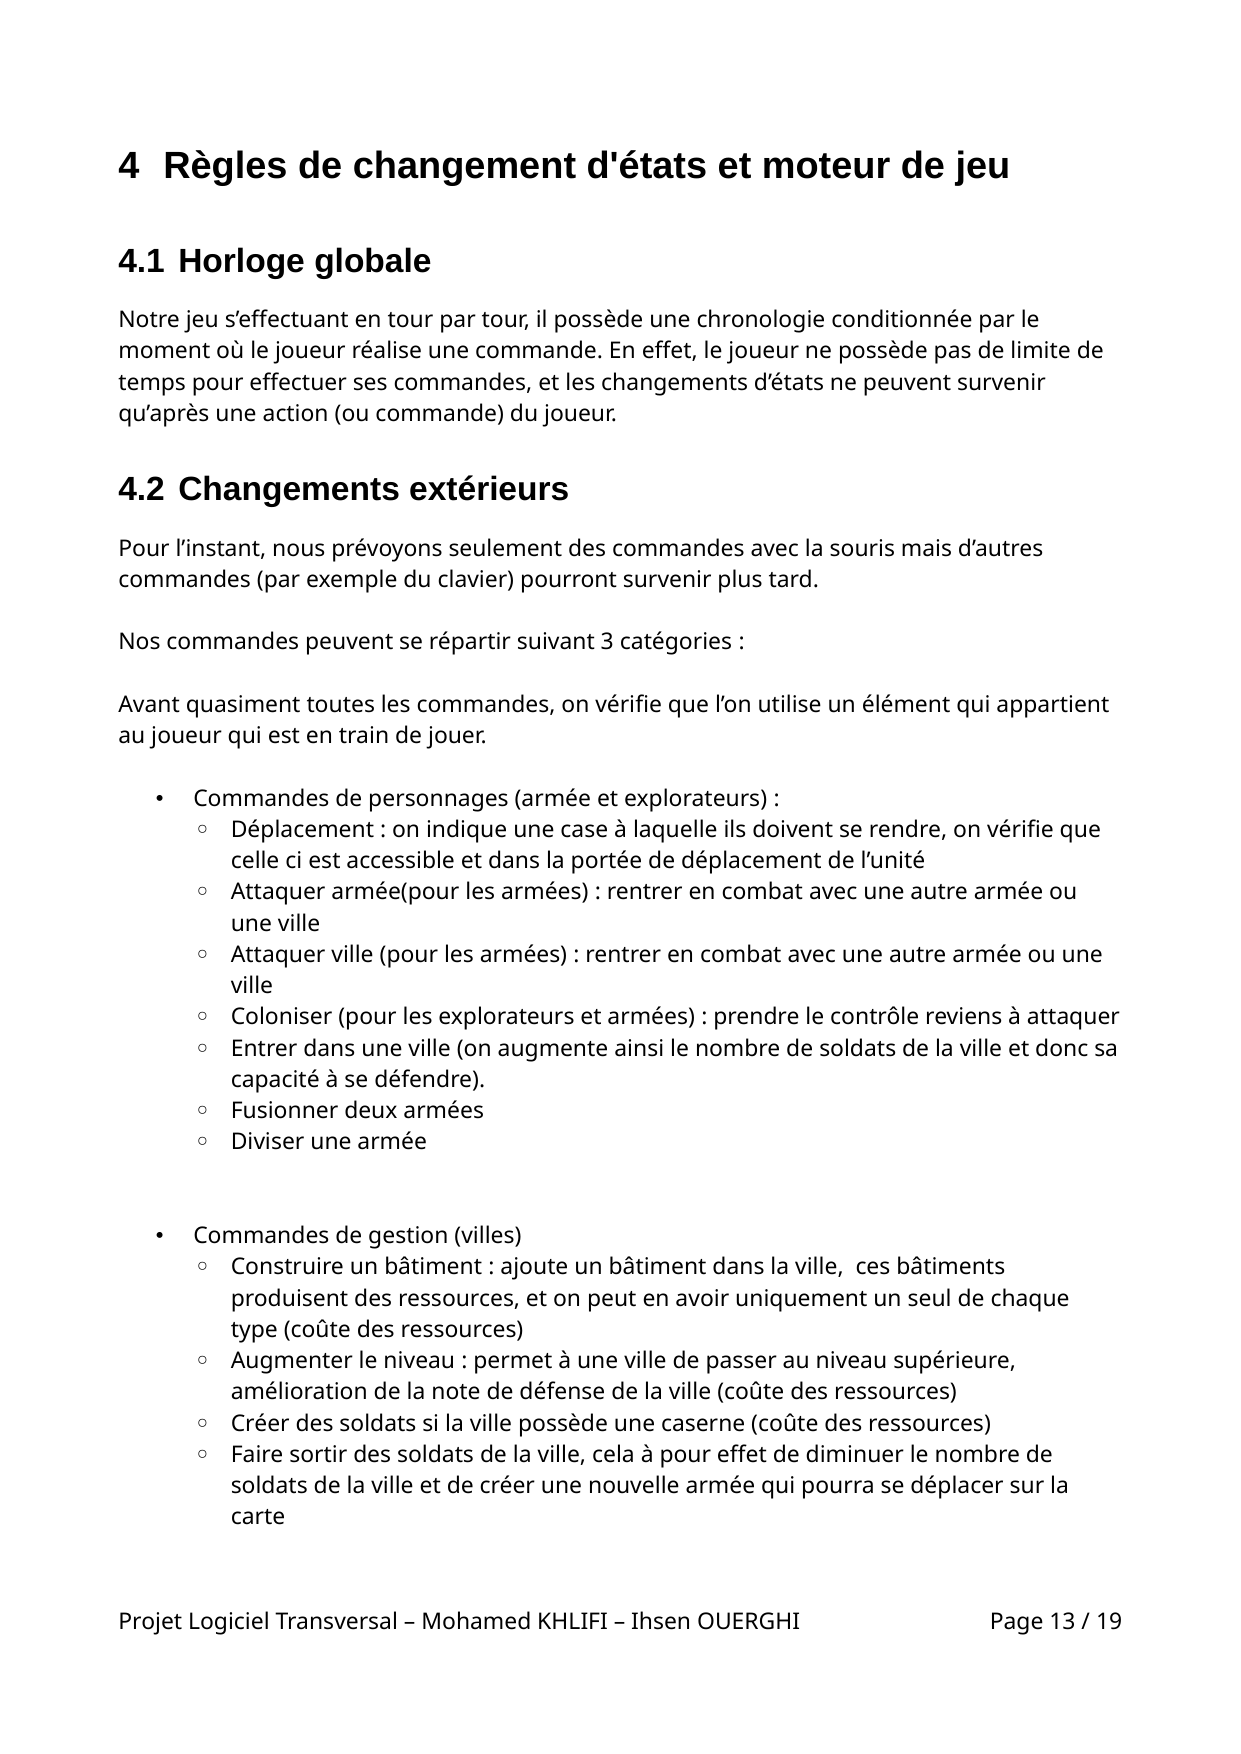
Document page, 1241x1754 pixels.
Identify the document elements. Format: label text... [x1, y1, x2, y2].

list Déplacement : on indique une case à laquelle ils doivent se rendre, on vérifie que celle ci est accessible et dans la portée de déplacement de l’unité [193, 813, 1122, 875]
subtitle Horloge globale [118, 241, 1122, 279]
text Nos commandes peuvent se répartir suivant 3 catégories : [118, 625, 1122, 657]
list Commandes de personnages (armée et explorateurs) : [156, 782, 1122, 813]
text Pour l’instant, nous prévoyons seulement des commandes avec la souris mais d’autres commandes (par exemple du clavier) pourront survenir plus tard. [118, 532, 1122, 594]
list Attaquer ville (pour les armées) : rentrer en combat avec une autre armée ou une ville [193, 938, 1122, 1000]
list Commandes de gestion (villes) [156, 1219, 1122, 1250]
list Construire un bâtiment : ajoute un bâtiment dans la ville, ces bâtiments produisent des ressources, et on peut en avoir uniquement un seul de chaque type (coûte des ressources) [193, 1250, 1122, 1344]
list Augmenter le niveau : permet à une ville de passer au niveau supérieure, amélioration de la note de défense de la ville (coûte des ressources) [193, 1344, 1122, 1407]
list Coloniser (pour les explorateurs et armées) : prendre le contrôle reviens à attaquer [193, 1000, 1122, 1032]
list Créer des soldats si la ville possède une caserne (coûte des ressources) [193, 1407, 1122, 1438]
text Notre jeu s’effectuant en tour par tour, il possède une chronologie conditionnée par le moment où le joueur réalise une commande. En effet, le joueur ne possède pas de limite de temps pour effectuer ses commandes, et les changements d’états ne peuvent survenir qu’après une action (ou commande) du joueur. [118, 303, 1122, 428]
list Diviser une armée [193, 1125, 1122, 1157]
subtitle Règles de changement d'états et moteur de jeu [118, 143, 1122, 187]
list Fusionner deux armées [193, 1094, 1122, 1125]
subtitle Changements extérieurs [118, 469, 1122, 508]
list Faire sortir des soldats de la ville, cela à pour effet de diminuer le nombre de soldats de la ville et de créer une nouvelle armée qui pourra se déplacer sur la carte [193, 1438, 1122, 1532]
text Avant quasiment toutes les commandes, on vérifie que l’on utilise un élément qui appartient au joueur qui est en train de jouer. [118, 688, 1122, 750]
list Attaquer armée(pour les armées) : rentrer en combat avec une autre armée ou une ville [193, 875, 1122, 938]
list Entrer dans une ville (on augmente ainsi le nombre de soldats de la ville et donc sa capacité à se défendre). [193, 1032, 1122, 1094]
